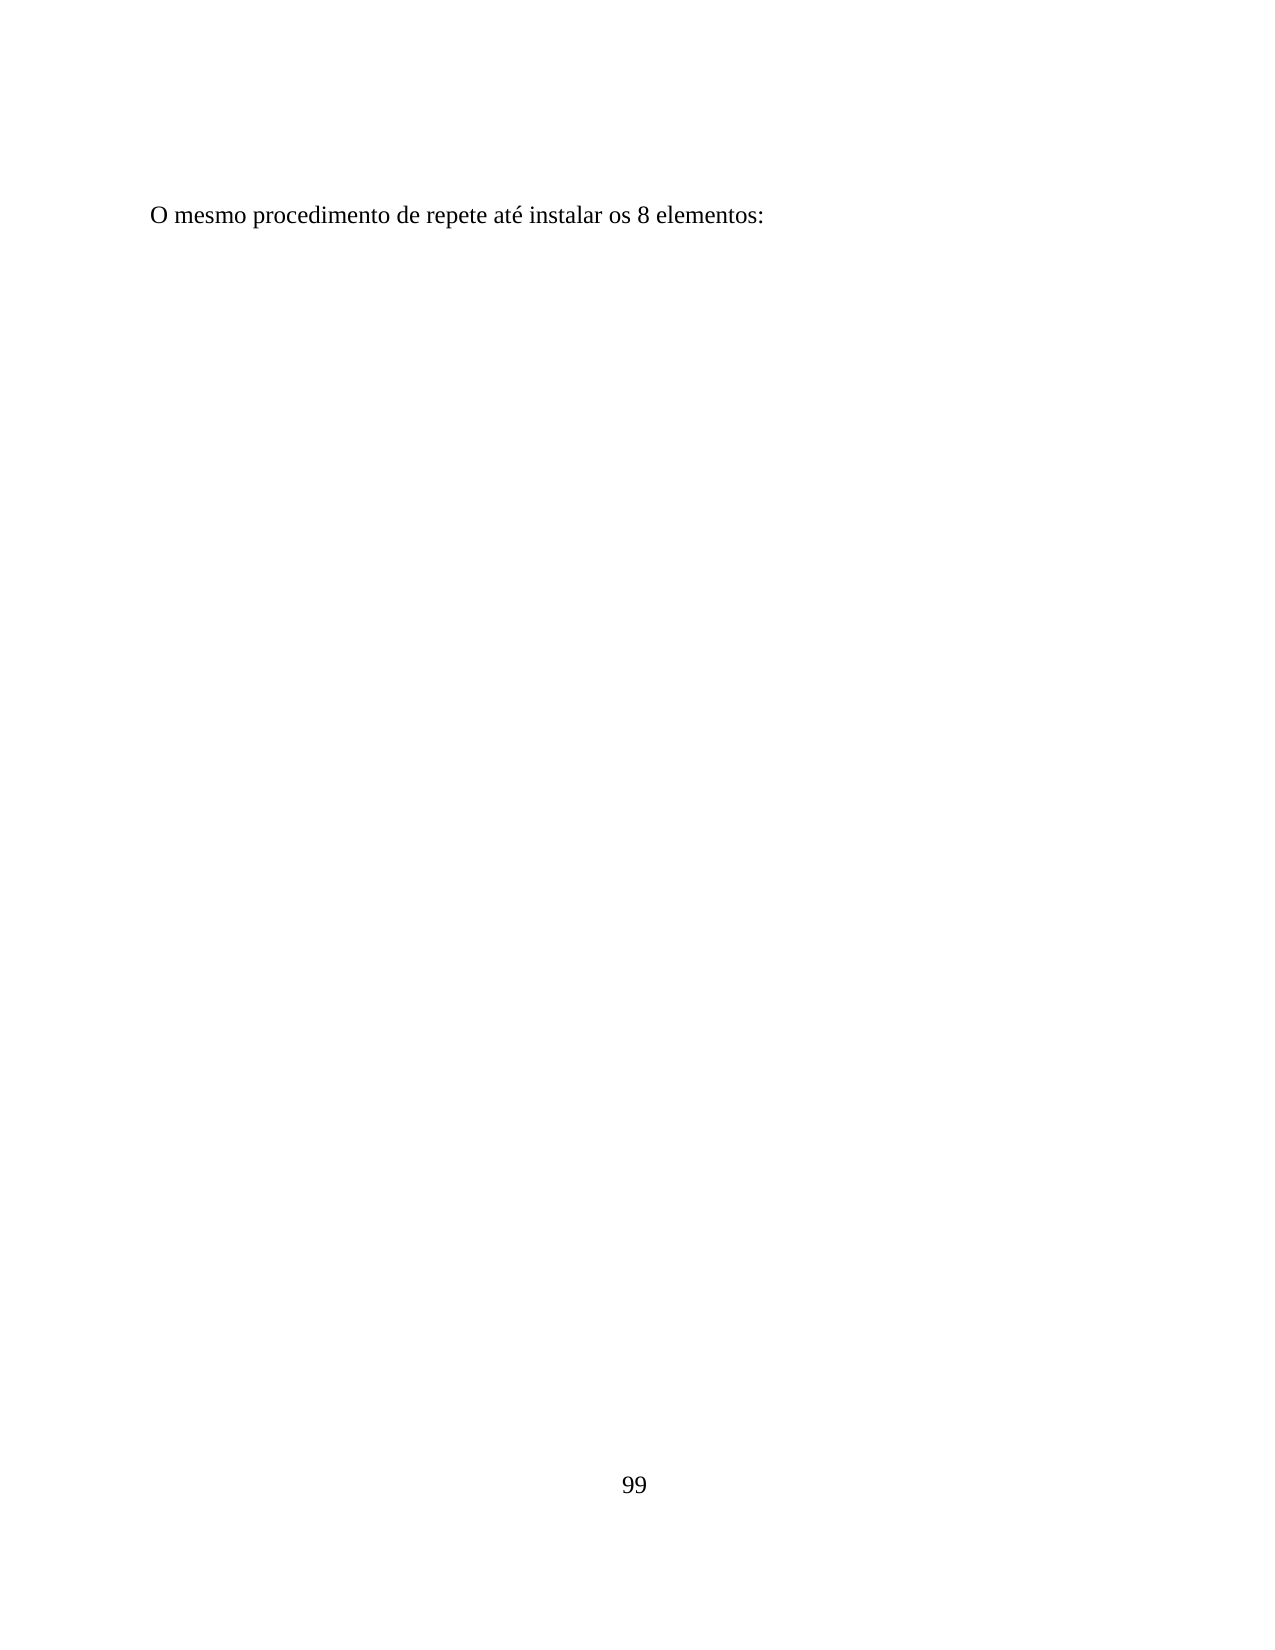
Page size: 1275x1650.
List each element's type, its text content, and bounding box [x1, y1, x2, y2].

text O mesmo procedimento de repete até instalar os 8 elementos: [150, 200, 1125, 229]
